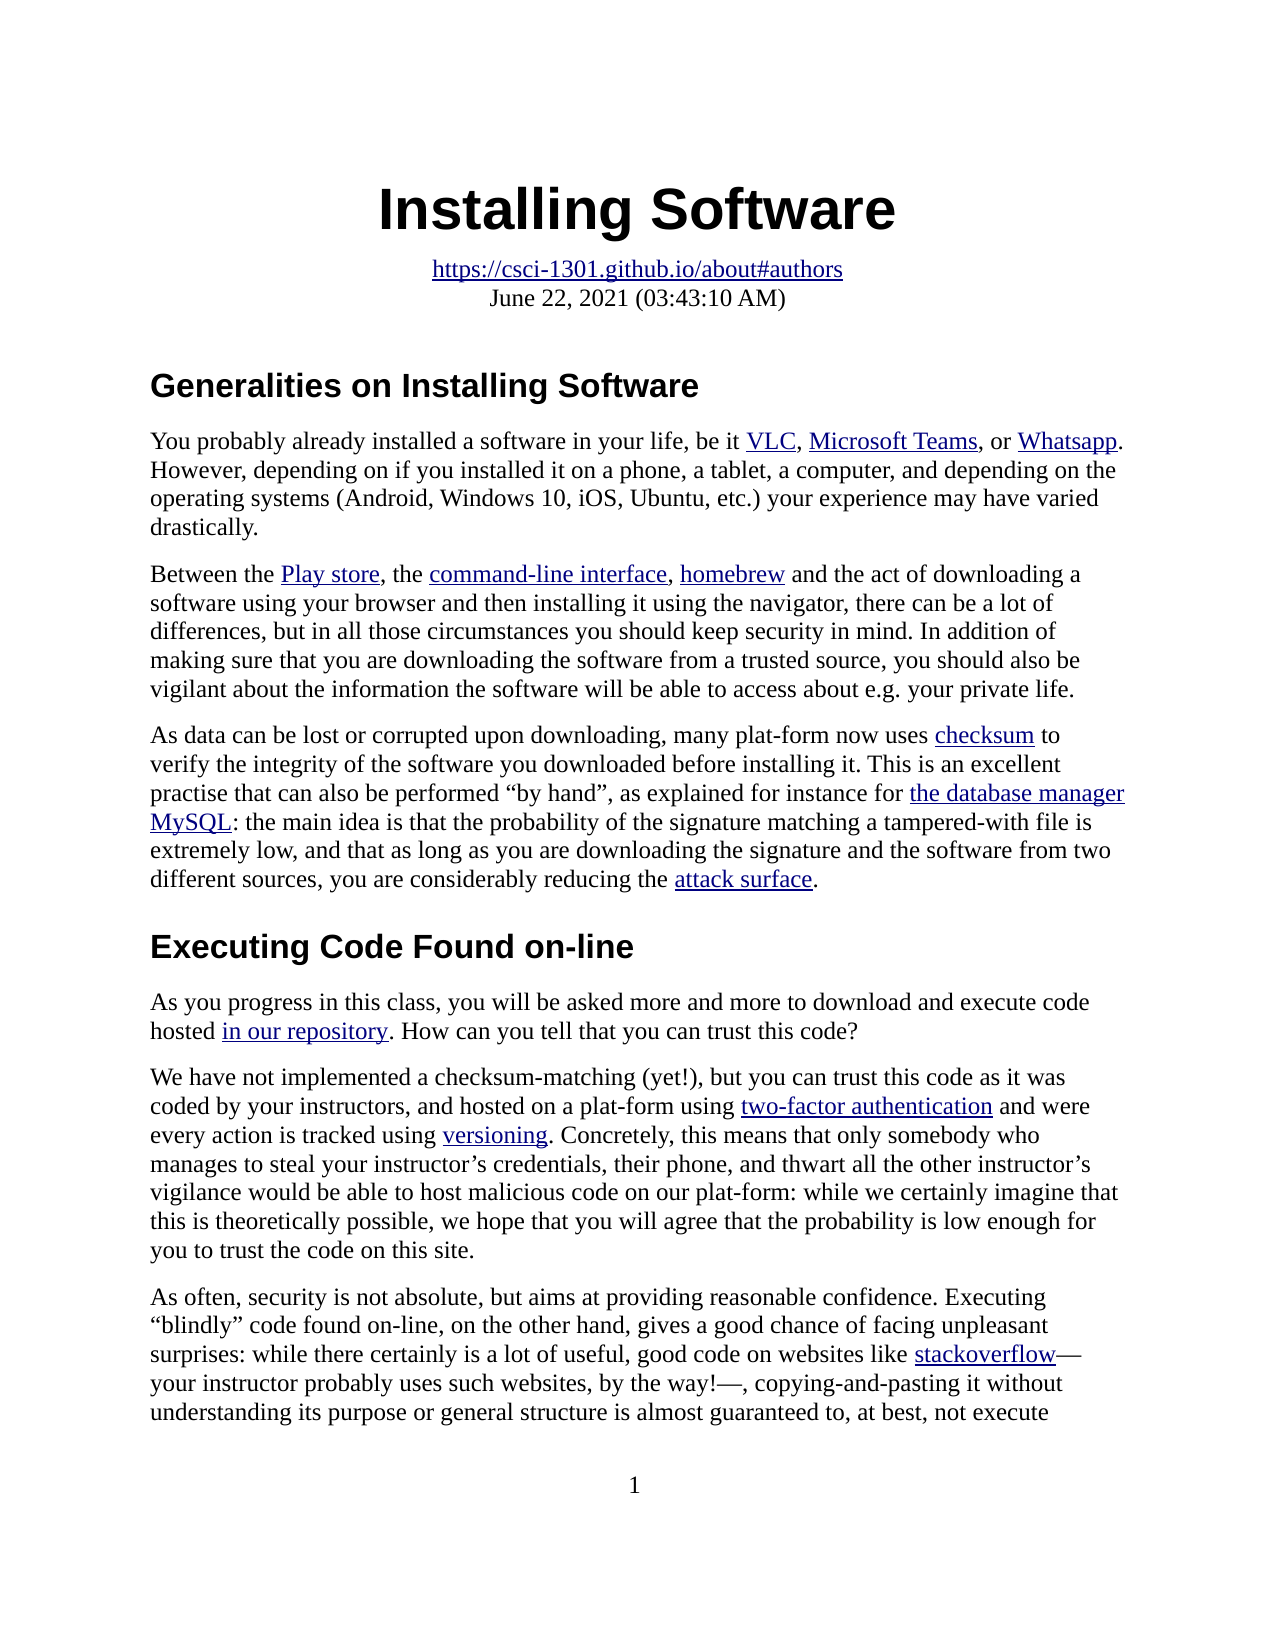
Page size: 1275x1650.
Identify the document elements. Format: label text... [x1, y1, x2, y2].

subtitle Executing Code Found on-line [150, 927, 1125, 966]
text We have not implemented a checksum-matching (yet!), but you can trust this code as it was coded by your instructors, and hosted on a plat-form using two-factor authentication and were every action is tracked using versioning. Concretely, this means that only somebody who manages to steal your instructor’s credentials, their phone, and thwart all the other instructor’s vigilance would be able to host malicious code on our plat-form: while we certainly imagine that this is theoretically possible, we hope that you will agree that the probability is low enough for you to trust the code on this site. [150, 1062, 1125, 1264]
title Installing Software [150, 175, 1125, 242]
text June 22, 2021 (03:43:10 AM) [150, 283, 1125, 312]
text As you progress in this class, you will be asked more and more to download and execute code hosted in our repository. How can you tell that you can trust this code? [150, 987, 1125, 1044]
text Between the Play store, the command-line interface, homebrew and the act of downloading a software using your browser and then installing it using the navigator, there can be a lot of differences, but in all those circumstances you should keep security in mind. In addition of making sure that you are downloading the software from a trusted source, you should also be vigilant about the information the software will be able to access about e.g. your private life. [150, 559, 1125, 703]
subtitle Generalities on Installing Software [150, 366, 1125, 404]
text https://csci-1301.github.io/about#authors [150, 254, 1125, 283]
text As data can be lost or corrupted upon downloading, many plat-form now uses checksum to verify the integrity of the software you downloaded before installing it. This is an excellent practise that can also be performed “by hand”, as explained for instance for the database manager MySQL: the main idea is that the probability of the signature matching a tampered-with file is extremely low, and that as long as you are downloading the signature and the software from two different sources, you are considerably reducing the attack surface. [150, 721, 1125, 893]
text You probably already installed a software in your life, be it VLC, Microsoft Teams, or Whatsapp. However, depending on if you installed it on a phone, a tablet, a computer, and depending on the operating systems (Android, Windows 10, iOS, Ubuntu, etc.) your experience may have varied drastically. [150, 426, 1125, 541]
text As often, security is not absolute, but aims at providing reasonable confidence. Executing “blindly” code found on-line, on the other hand, gives a good chance of facing unpleasant surprises: while there certainly is a lot of useful, good code on websites like stackoverflow—your instructor probably uses such websites, by the way!—, copying-and-pasting it without understanding its purpose or general structure is almost guaranteed to, at best, not execute [150, 1282, 1125, 1425]
